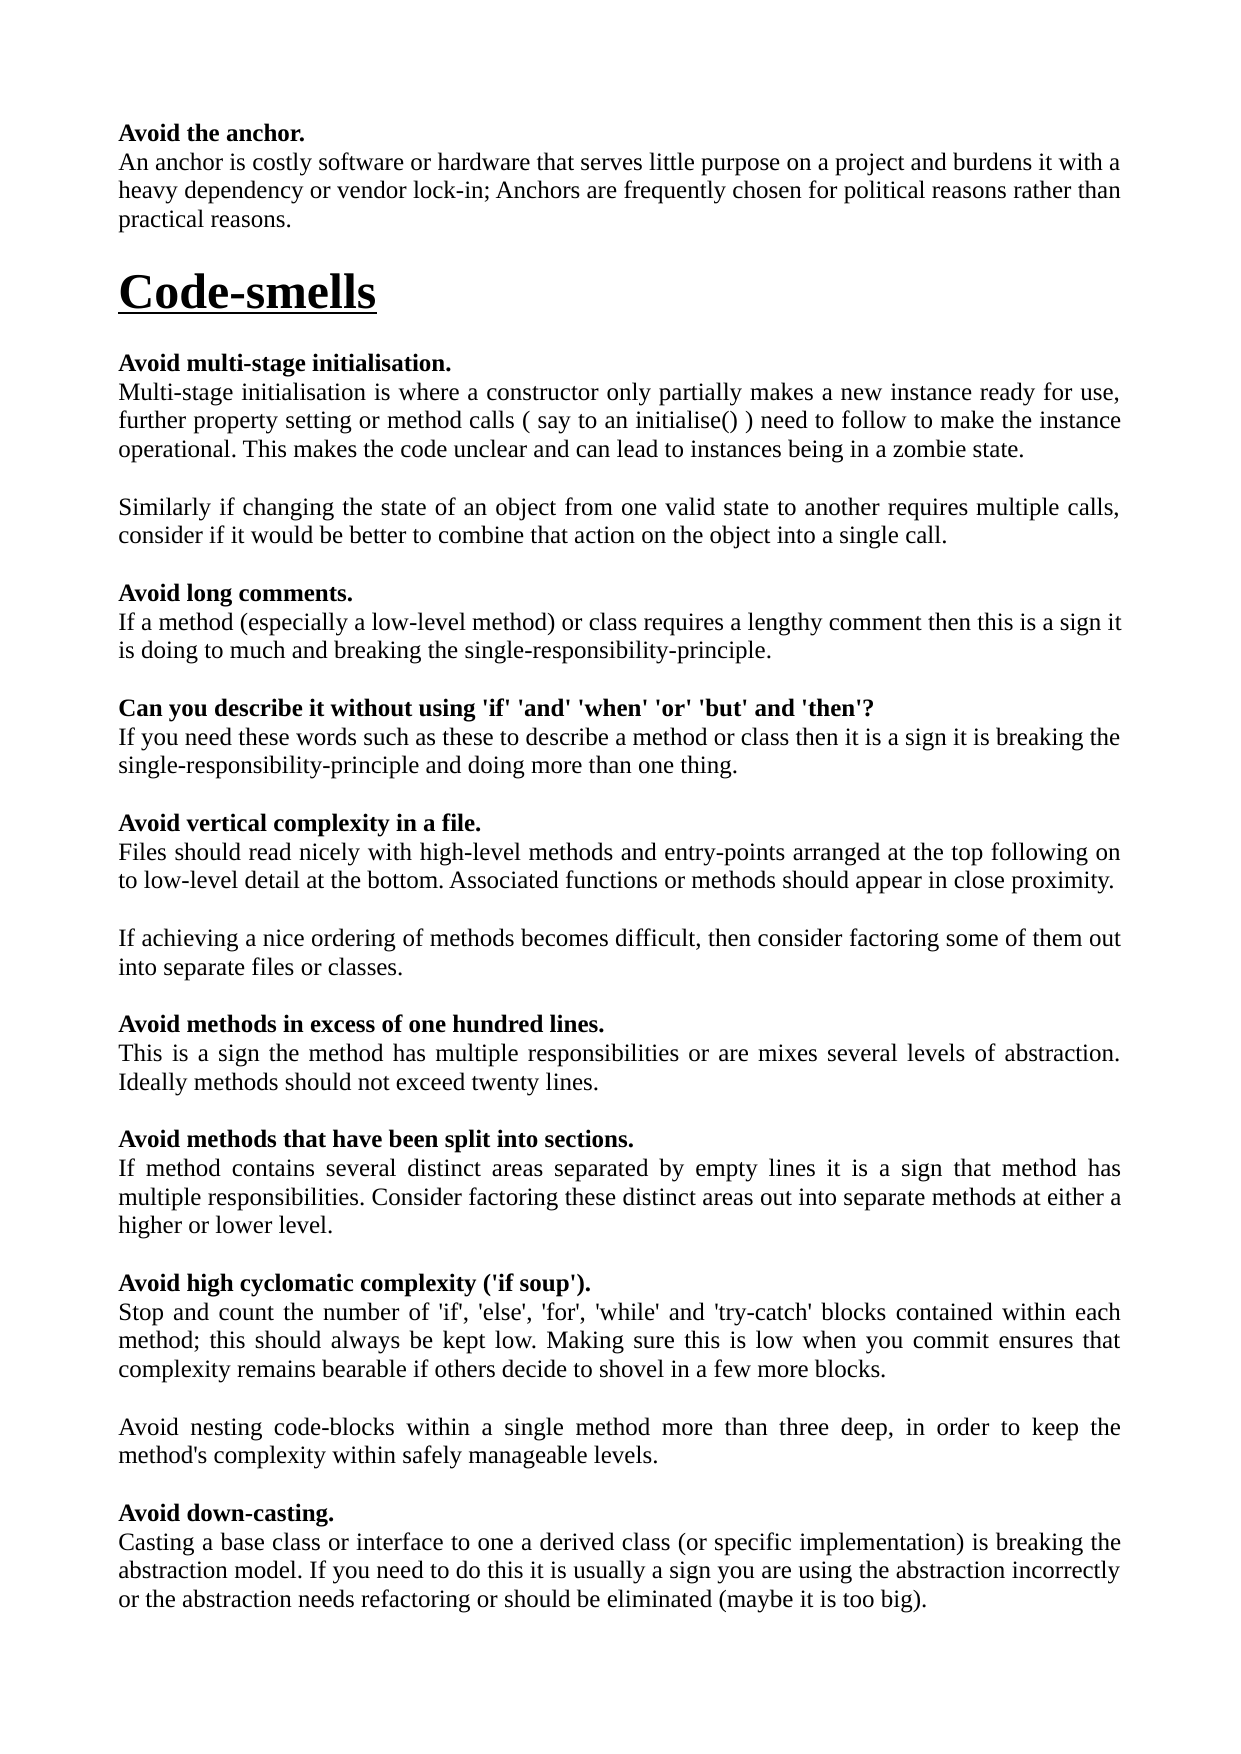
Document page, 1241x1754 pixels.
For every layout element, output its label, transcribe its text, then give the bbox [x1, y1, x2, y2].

text Avoid vertical complexity in a file. [118, 808, 1122, 837]
text If a method (especially a low-level method) or class requires a lengthy comment then this is a sign it is doing to much and breaking the single-responsibility-principle. [118, 607, 1122, 664]
text Avoid nesting code-blocks within a single method more than three deep, in order to keep the method's complexity within safely manageable levels. [118, 1412, 1122, 1469]
text If you need these words such as these to describe a method or class then it is a sign it is breaking the single-responsibility-principle and doing more than one thing. [118, 722, 1122, 779]
text If achieving a nice ordering of methods becomes difficult, then consider factoring some of them out into separate files or classes. [118, 923, 1122, 981]
text Avoid methods that have been split into sections. [118, 1124, 1122, 1153]
text Avoid long comments. [118, 578, 1122, 607]
text Similarly if changing the state of an object from one valid state to another requires multiple calls, consider if it would be better to combine that action on the object into a single call. [118, 492, 1122, 549]
text Multi-stage initialisation is where a constructor only partially makes a new instance ready for use, further property setting or method calls ( say to an initialise() ) need to follow to make the instance operational. This makes the code unclear and can lead to instances being in a zombie state. [118, 377, 1122, 463]
text Avoid the anchor. [118, 118, 1122, 147]
text Code-smells [118, 262, 1122, 319]
text Stop and count the number of 'if', 'else', 'for', 'while' and 'try-catch' blocks contained within each method; this should always be kept low. Making sure this is low when you commit ensures that complexity remains bearable if others decide to shovel in a few more blocks. [118, 1297, 1122, 1383]
text Avoid methods in excess of one hundred lines. [118, 1009, 1122, 1038]
text If method contains several distinct areas separated by empty lines it is a sign that method has multiple responsibilities. Consider factoring these distinct areas out into separate methods at either a higher or lower level. [118, 1153, 1122, 1239]
text Files should read nicely with high-level methods and entry-points arranged at the top following on to low-level detail at the bottom. Associated functions or methods should appear in close proximity. [118, 837, 1122, 894]
text Avoid high cyclomatic complexity ('if soup'). [118, 1268, 1122, 1297]
text An anchor is costly software or hardware that serves little purpose on a project and burdens it with a heavy dependency or vendor lock-in; Anchors are frequently chosen for political reasons rather than practical reasons. [118, 147, 1122, 233]
text Avoid down-casting. [118, 1498, 1122, 1527]
text Can you describe it without using 'if' 'and' 'when' 'or' 'but' and 'then'? [118, 693, 1122, 722]
text Avoid multi-stage initialisation. [118, 348, 1122, 377]
text Casting a base class or interface to one a derived class (or specific implementation) is breaking the abstraction model. If you need to do this it is usually a sign you are using the abstraction incorrectly or the abstraction needs refactoring or should be eliminated (maybe it is too big). [118, 1527, 1122, 1613]
text This is a sign the method has multiple responsibilities or are mixes several levels of abstraction. Ideally methods should not exceed twenty lines. [118, 1038, 1122, 1096]
